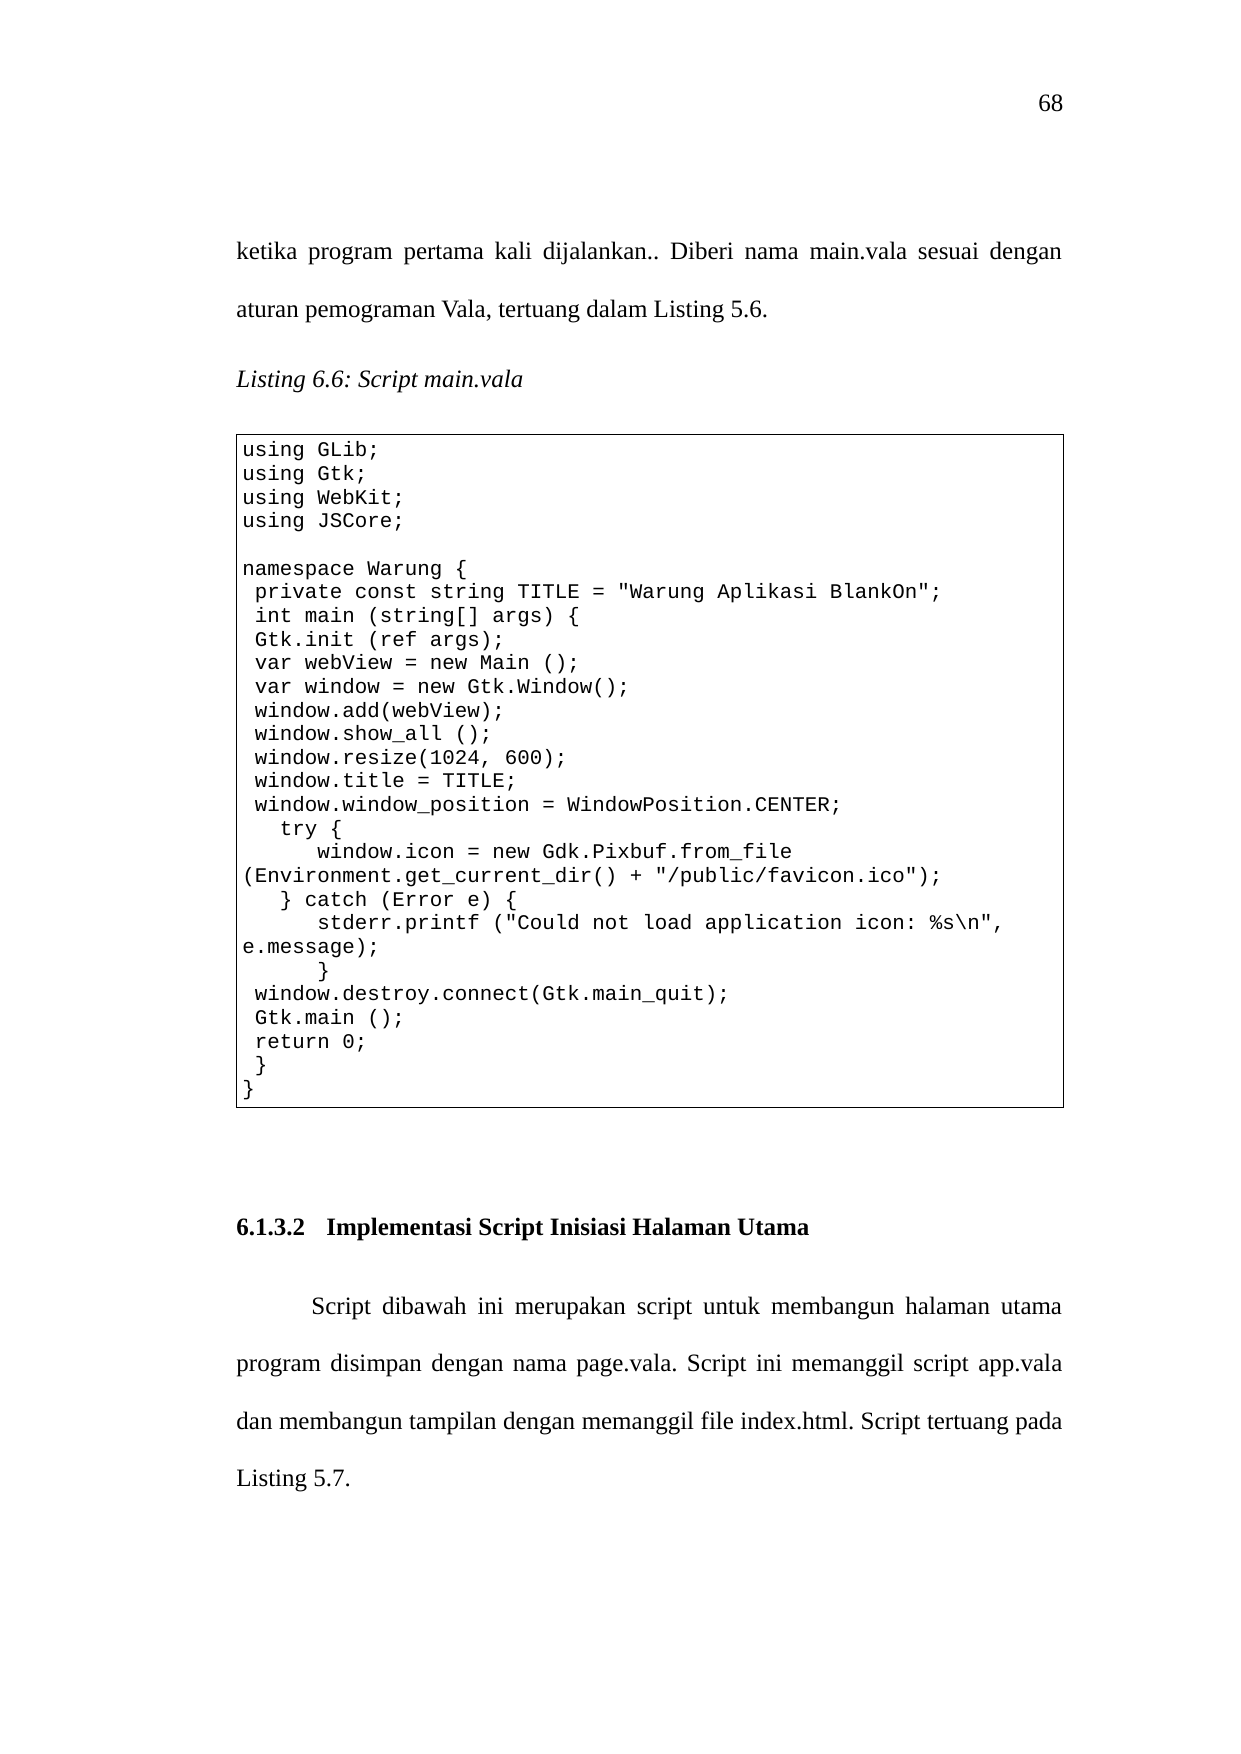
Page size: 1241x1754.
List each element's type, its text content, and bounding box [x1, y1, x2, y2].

subtitle Implementasi Script Inisiasi Halaman Utama [236, 1212, 1063, 1241]
table_header using GLib; using Gtk; using WebKit; using JSCore; namespace Warung { private const string TITLE = "Warung Aplikasi BlankOn"; int main (string[] args) { Gtk.init (ref args); var webView = new Main (); var window = new Gtk.Window(); window.add(webView); window.show_all (); window.resize(1024, 600); window.title = TITLE; window.window_position = WindowPosition.CENTER; try { window.icon = new Gdk.Pixbuf.from_file (Environment.get_current_dir() + "/public/favicon.ico"); } catch (Error e) { stderr.printf ("Could not load application icon: %s\n", e.message); } window.destroy.connect(Gtk.main_quit); Gtk.main (); return 0; } } [237, 435, 1063, 1107]
list Listing 6.6: Script main.vala [236, 364, 1063, 392]
text Script dibawah ini merupakan script untuk membangun halaman utama program disimpan dengan nama page.vala. Script ini memanggil script app.vala dan membangun tampilan dengan memanggil file index.html. Script tertuang pada Listing 5.7. [236, 1291, 1063, 1492]
text ketika program pertama kali dijalankan.. Diberi nama main.vala sesuai dengan aturan pemograman Vala, tertuang dalam Listing 5.6. [236, 236, 1063, 322]
